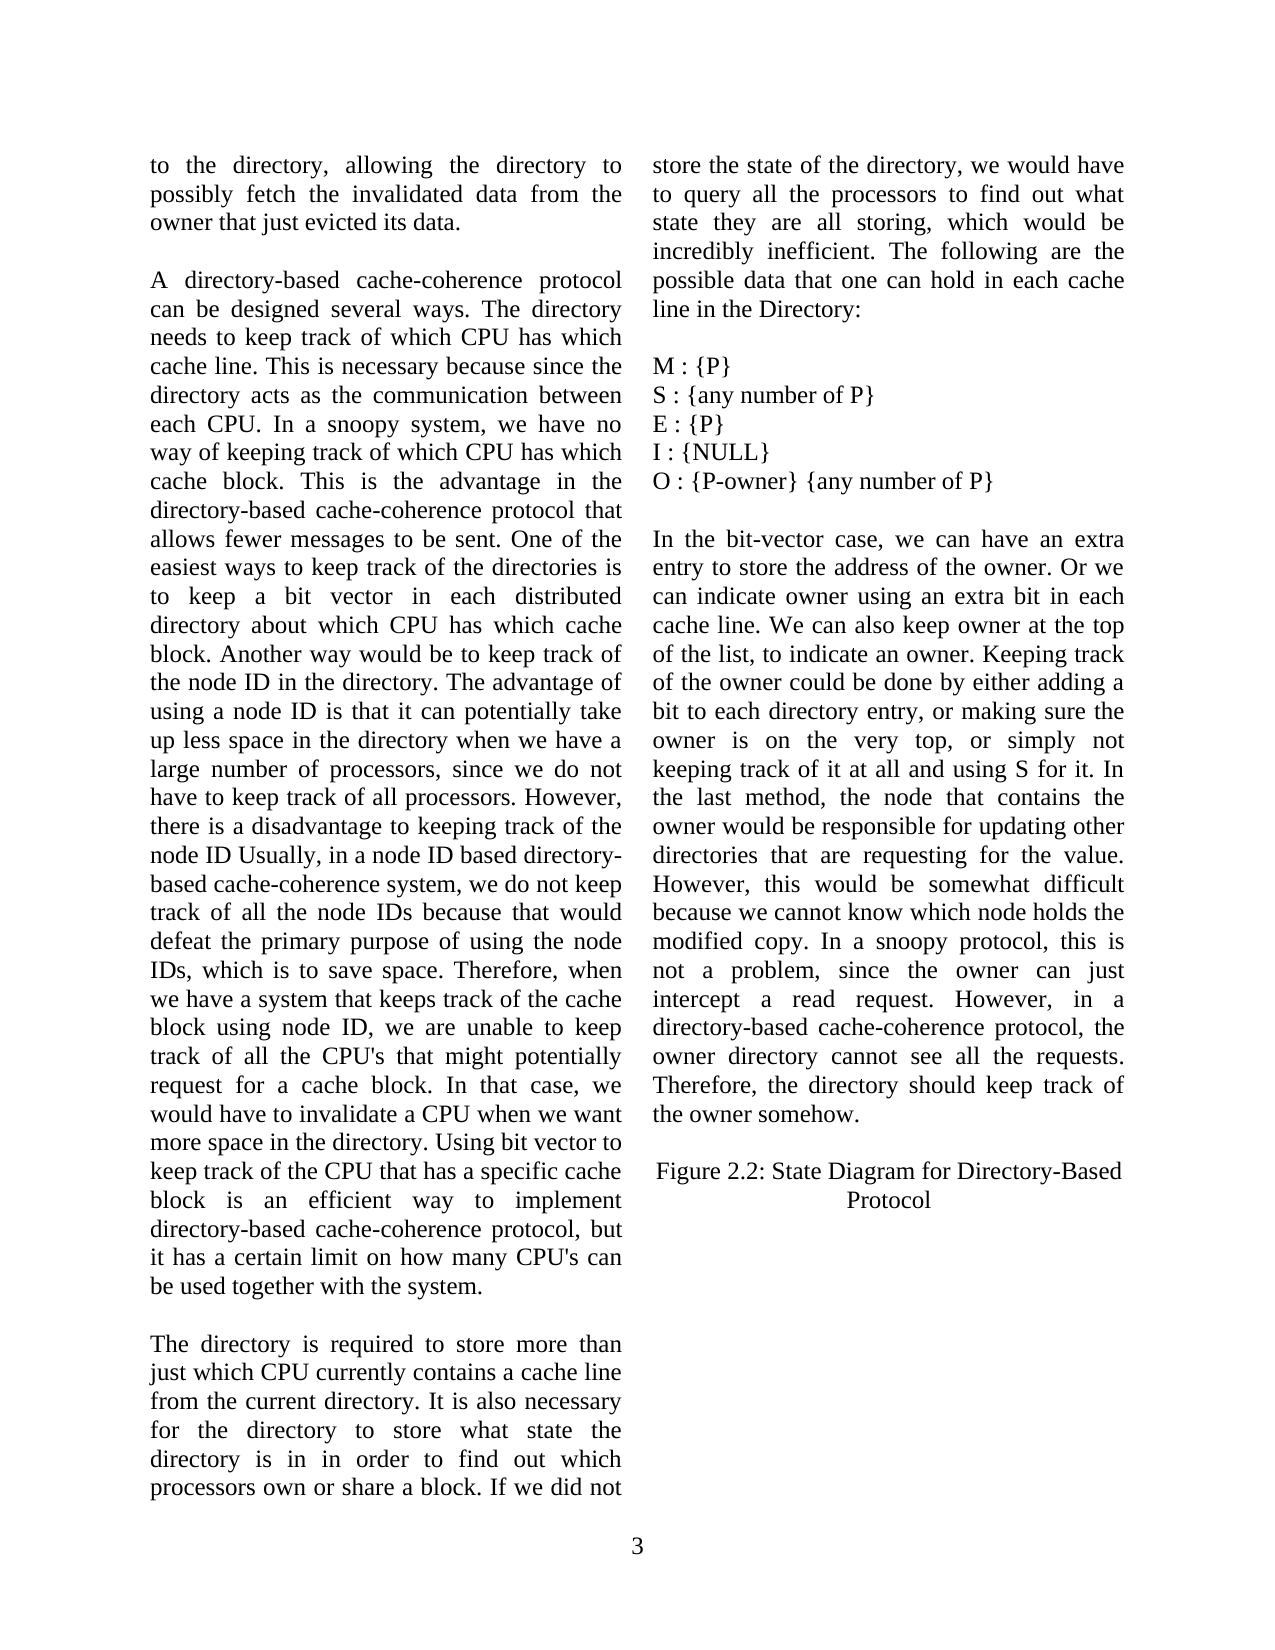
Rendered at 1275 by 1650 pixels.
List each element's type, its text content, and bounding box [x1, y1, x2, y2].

text store the state of the directory, we would have to query all the processors to find out what state they are all storing, which would be incredibly inefficient. The following are the possible data that one can hold in each cache line in the Directory: [652, 150, 1125, 322]
text Figure 2.2: State Diagram for Directory-Based Protocol [652, 1156, 1125, 1214]
text O : {P-owner} {any number of P} [652, 466, 1125, 495]
text to the directory, allowing the directory to possibly fetch the invalidated data from the owner that just evicted its data. [150, 150, 622, 236]
text M : {P} [652, 351, 1125, 380]
text In the bit-vector case, we can have an extra entry to store the address of the owner. Or we can indicate owner using an extra bit in each cache line. We can also keep owner at the top of the list, to indicate an owner. Keeping track of the owner could be done by either adding a bit to each directory entry, or making sure the owner is on the very top, or simply not keeping track of it at all and using S for it. In the last method, the node that contains the owner would be responsible for updating other directories that are requesting for the value. However, this would be somewhat difficult because we cannot know which node holds the modified copy. In a snoopy protocol, this is not a problem, since the owner can just intercept a read request. However, in a directory-based cache-coherence protocol, the owner directory cannot see all the requests. Therefore, the directory should keep track of the owner somehow. [652, 524, 1125, 1127]
text The directory is required to store more than just which CPU currently contains a cache line from the current directory. It is also necessary for the directory to store what state the directory is in in order to find out which processors own or share a block. If we did not [150, 1329, 622, 1501]
text E : {P} [652, 409, 1125, 437]
text S : {any number of P} [652, 380, 1125, 409]
text A directory-based cache-coherence protocol can be designed several ways. The directory needs to keep track of which CPU has which cache line. This is necessary because since the directory acts as the communication between each CPU. In a snoopy system, we have no way of keeping track of which CPU has which cache block. This is the advantage in the directory-based cache-coherence protocol that allows fewer messages to be sent. One of the easiest ways to keep track of the directories is to keep a bit vector in each distributed directory about which CPU has which cache block. Another way would be to keep track of the node ID in the directory. The advantage of using a node ID is that it can potentially take up less space in the directory when we have a large number of processors, since we do not have to keep track of all processors. However, there is a disadvantage to keeping track of the node ID Usually, in a node ID based directory-based cache-coherence system, we do not keep track of all the node IDs because that would defeat the primary purpose of using the node IDs, which is to save space. Therefore, when we have a system that keeps track of the cache block using node ID, we are unable to keep track of all the CPU's that might potentially request for a cache block. In that case, we would have to invalidate a CPU when we want more space in the directory. Using bit vector to keep track of the CPU that has a specific cache block is an efficient way to implement directory-based cache-coherence protocol, but it has a certain limit on how many CPU's can be used together with the system. [150, 265, 622, 1300]
text I : {NULL} [652, 437, 1125, 466]
